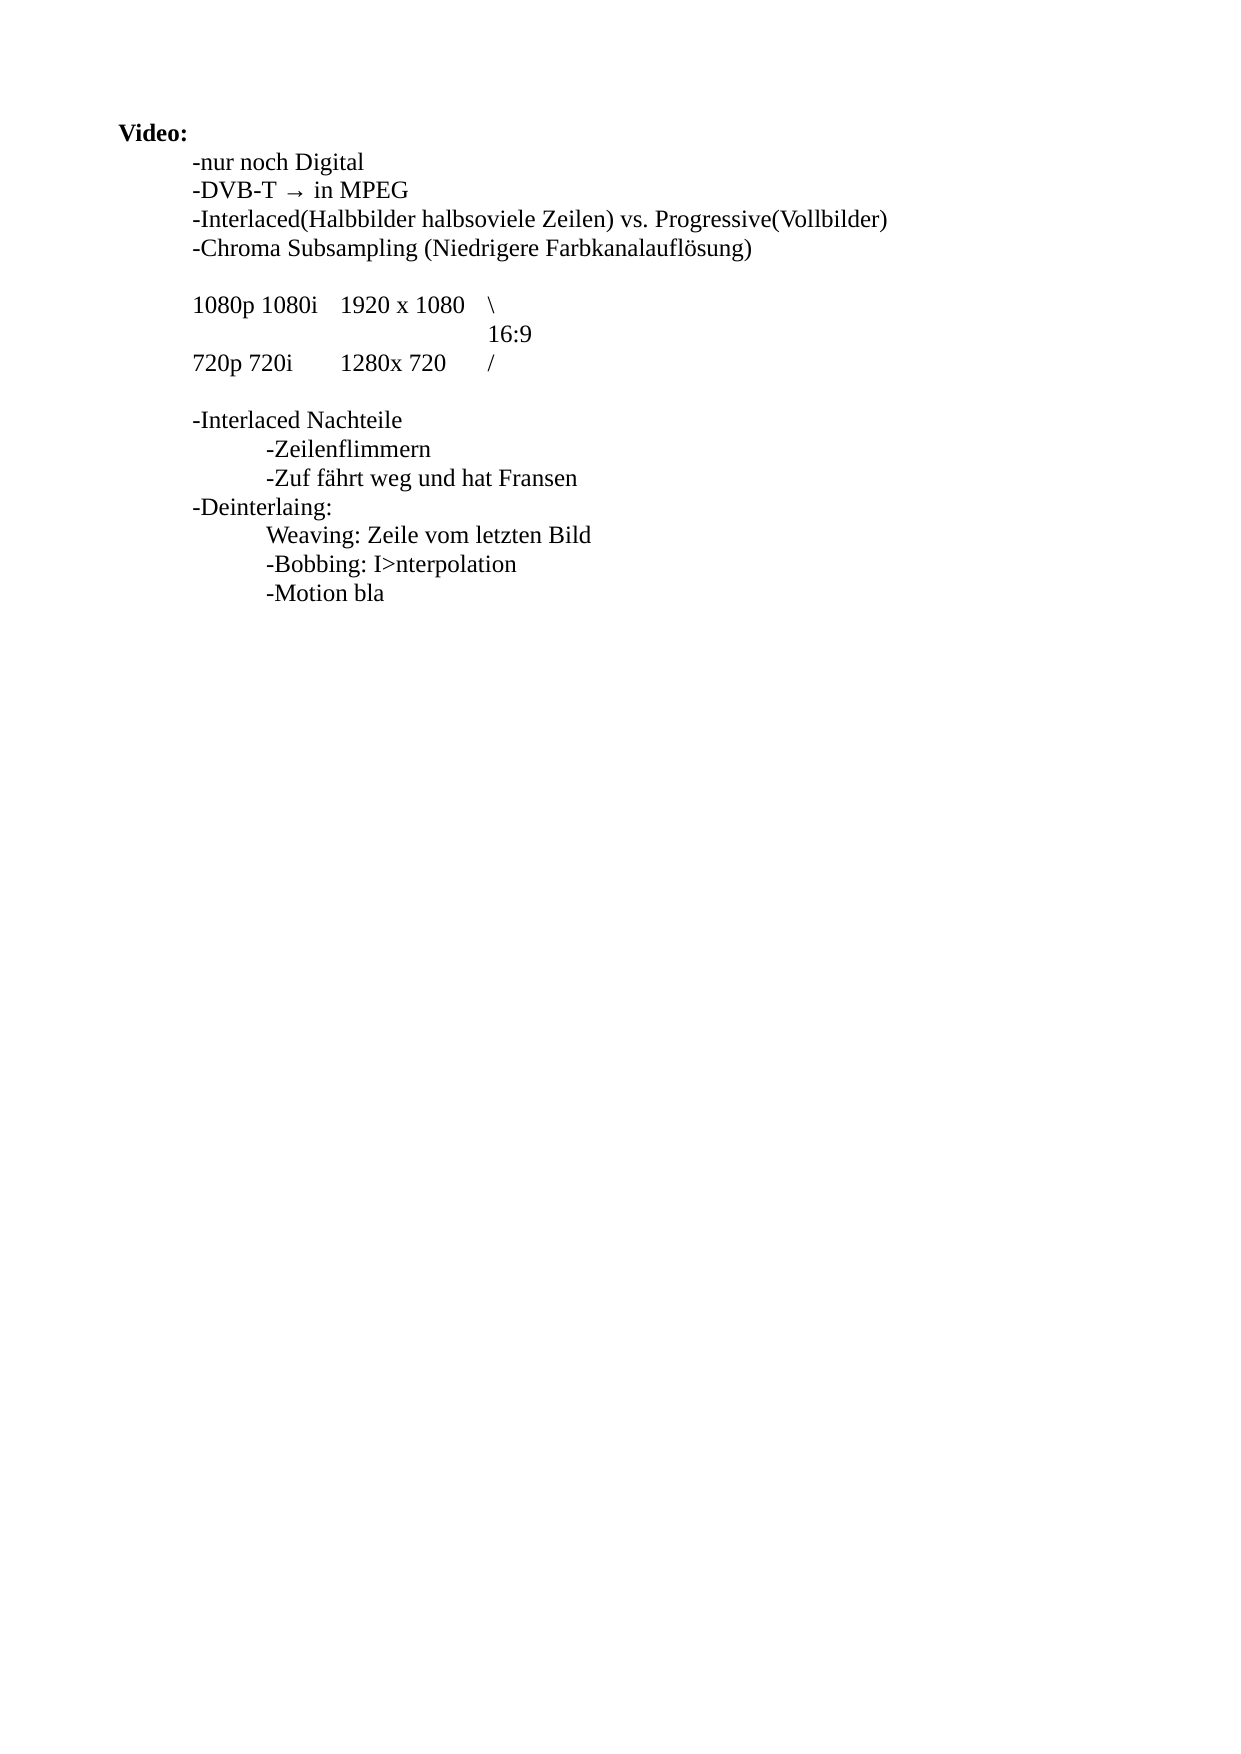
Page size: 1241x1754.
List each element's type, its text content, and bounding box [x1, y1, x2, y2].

text -Zeilenflimmern [118, 434, 1122, 463]
text 720p 720i 1280x 720 / [118, 348, 1122, 377]
text -nur noch Digital [118, 147, 1122, 176]
text -Chroma Subsampling (Niedrigere Farbkanalauflösung) [118, 233, 1122, 262]
text 1080p 1080i 1920 x 1080 \ [118, 291, 1122, 319]
text -DVB-T → in MPEG [118, 176, 1122, 204]
text 16:9 [118, 319, 1122, 348]
text -Zuf fährt weg und hat Fransen [118, 463, 1122, 492]
text Video: [118, 118, 1122, 147]
text -Bobbing: I>nterpolation [118, 549, 1122, 578]
text Weaving: Zeile vom letzten Bild [118, 521, 1122, 549]
text -Interlaced Nachteile [118, 406, 1122, 434]
text -Interlaced(Halbbilder halbsoviele Zeilen) vs. Progressive(Vollbilder) [118, 204, 1122, 233]
text -Deinterlaing: [118, 492, 1122, 521]
text -Motion bla [118, 578, 1122, 607]
